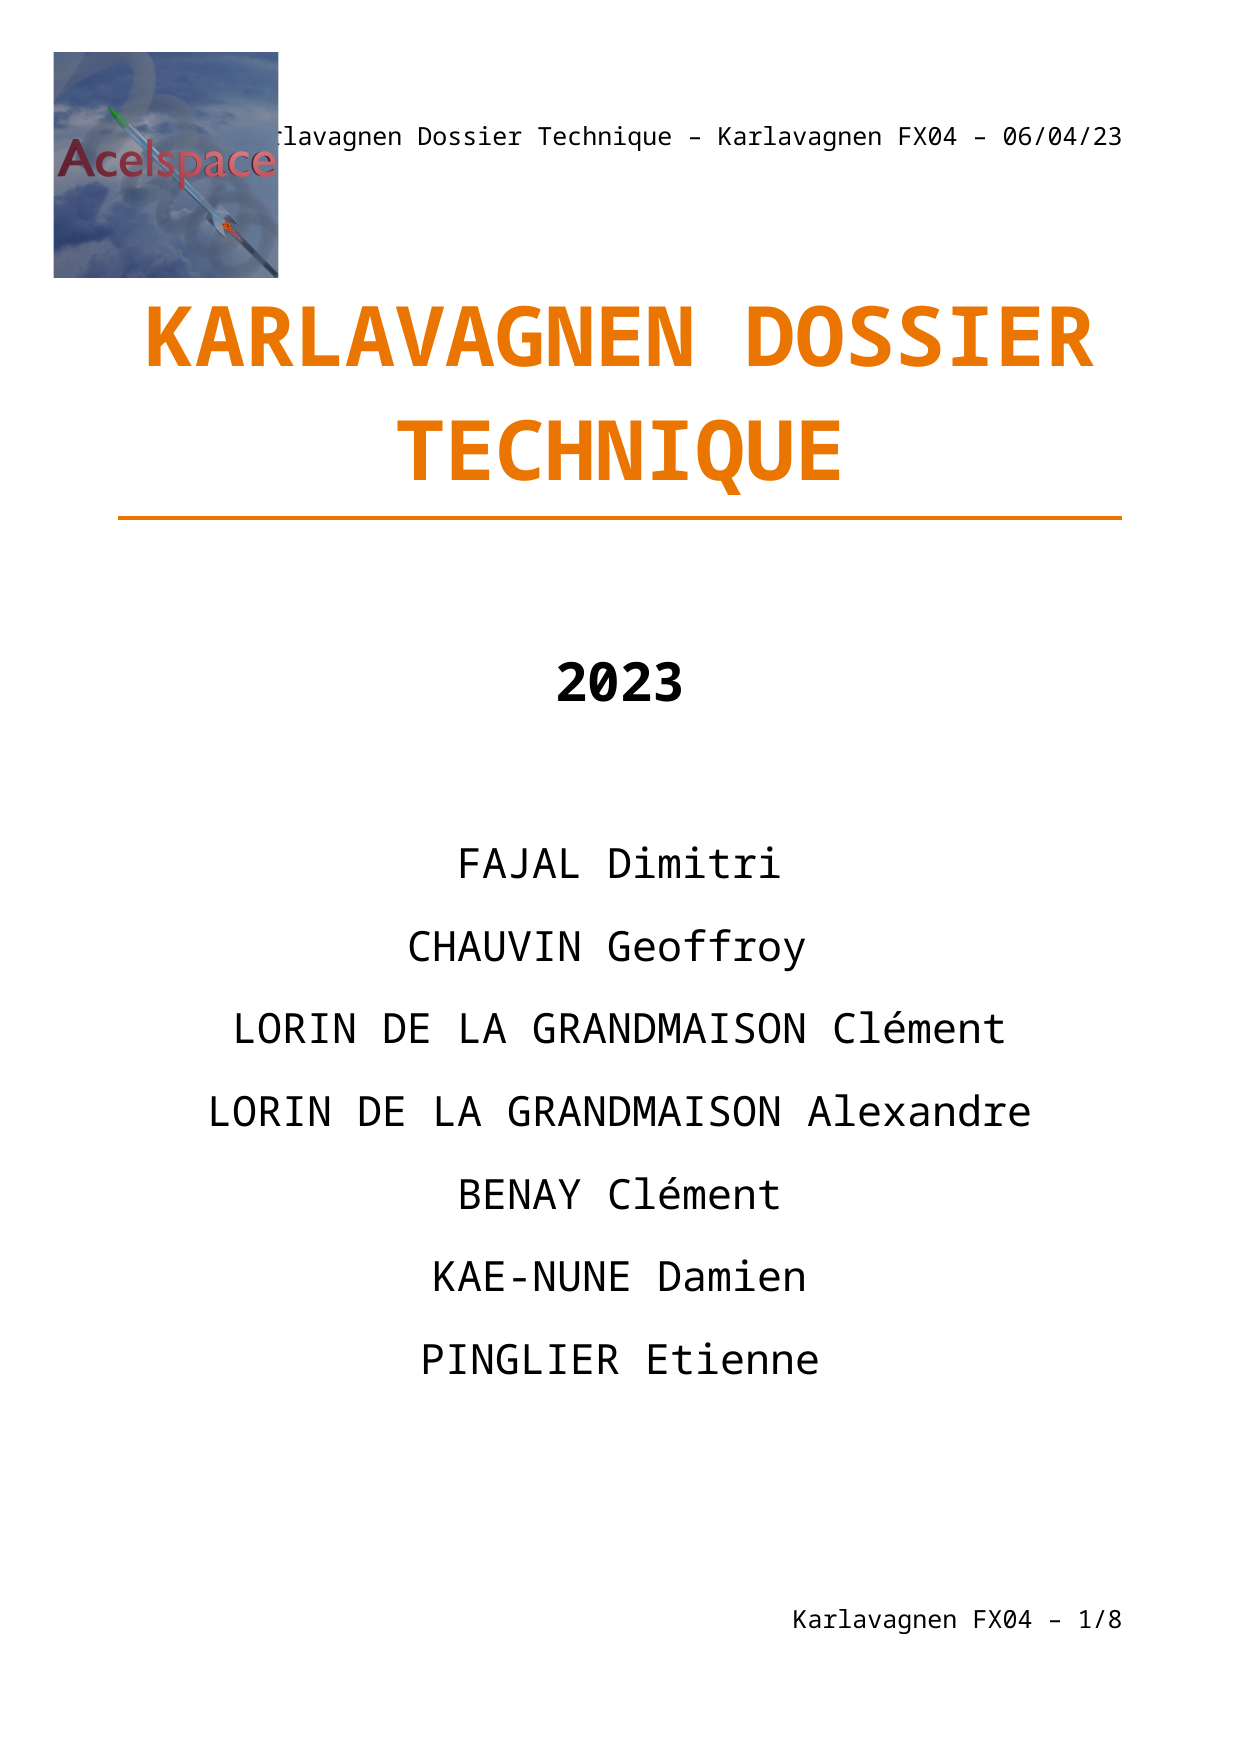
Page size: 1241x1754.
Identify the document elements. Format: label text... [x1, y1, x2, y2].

text LORIN DE LA GRANDMAISON Alexandre [118, 1082, 1122, 1138]
text LORIN DE LA GRANDMAISON Clément [118, 999, 1122, 1056]
title Karlavagnen Dossier Technique [118, 207, 1122, 516]
text FAJAL Dimitri [118, 834, 1122, 890]
picture [53, 52, 279, 278]
text KAE-NUNE Damien [118, 1247, 1122, 1304]
text BENAY Clément [118, 1164, 1122, 1221]
text CHAUVIN Geoffroy [118, 916, 1122, 973]
text PINGLIER Etienne [118, 1330, 1122, 1387]
subtitle 2023 [118, 643, 1122, 717]
